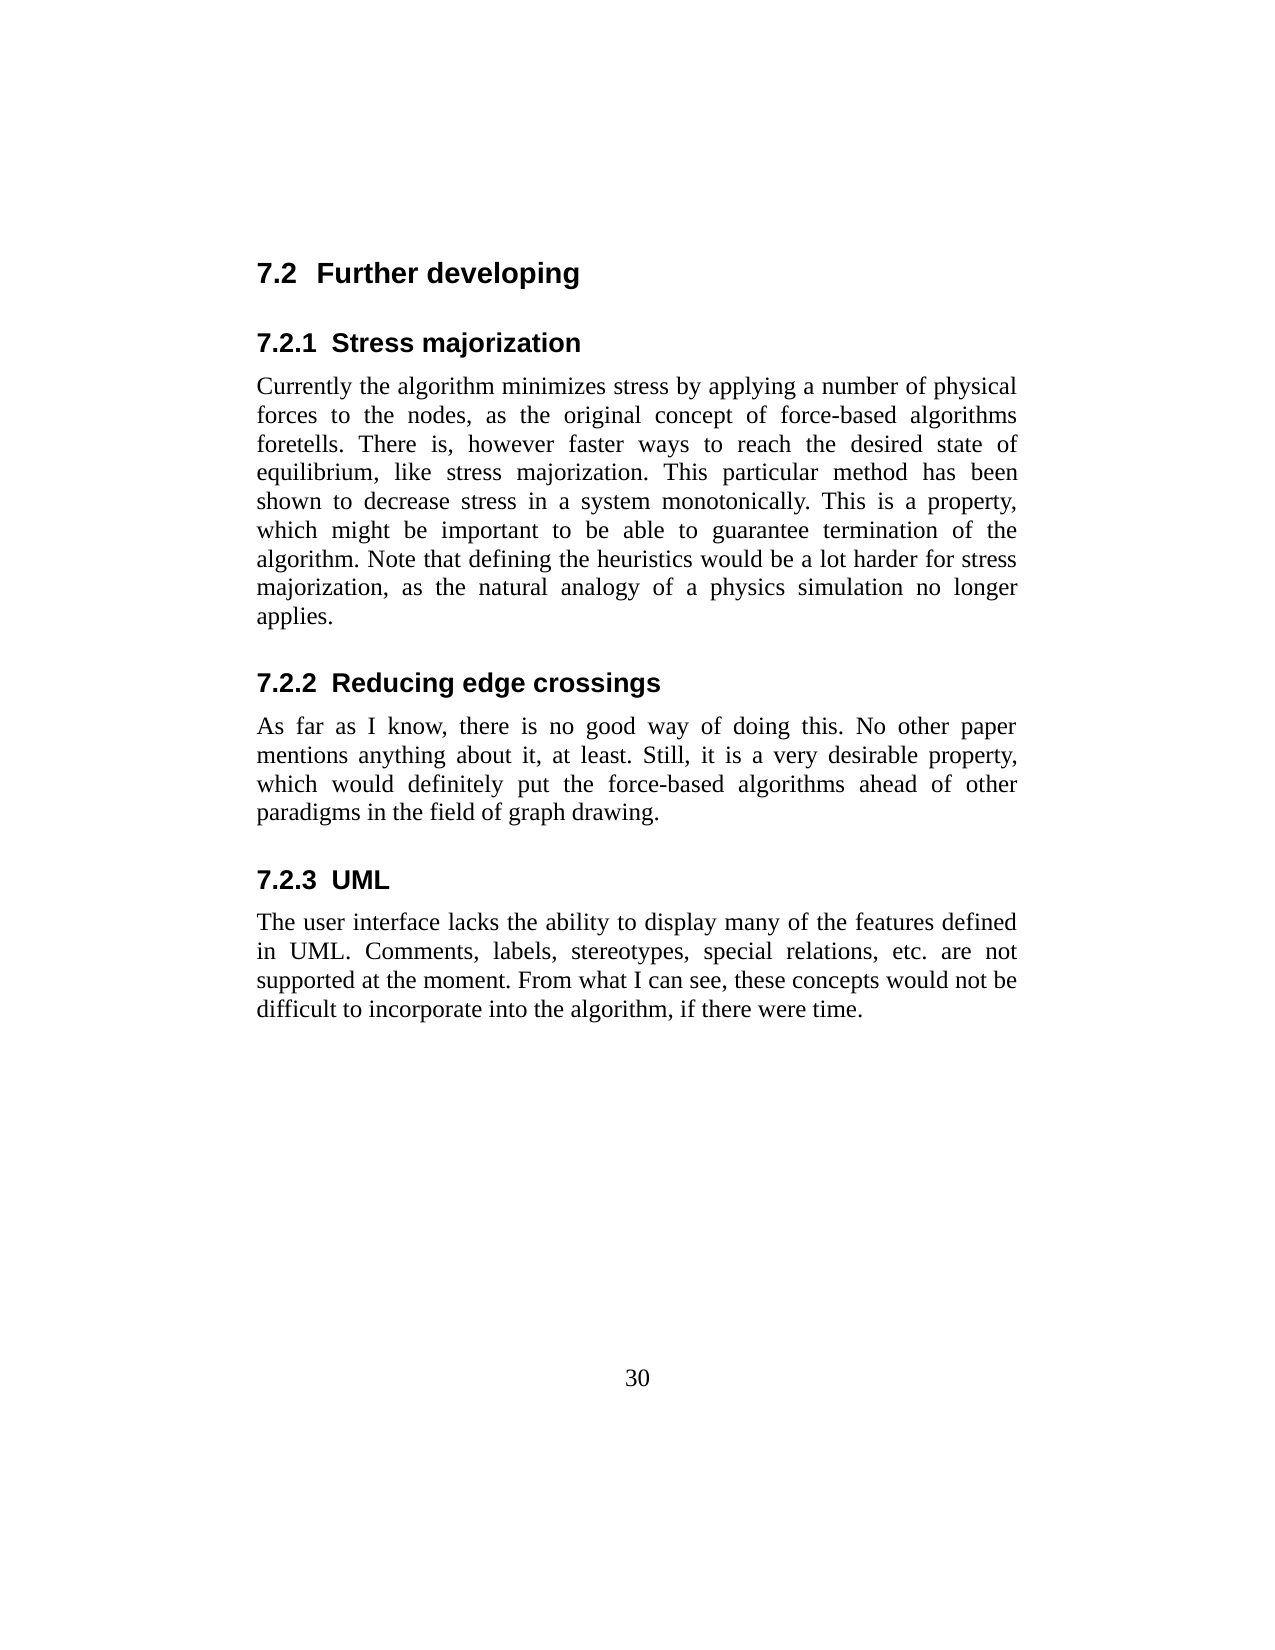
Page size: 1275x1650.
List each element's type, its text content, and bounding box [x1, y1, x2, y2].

subtitle Stress majorization [256, 327, 1018, 359]
text As far as I know, there is no good way of doing this. No other paper mentions anything about it, at least. Still, it is a very desirable property, which would definitely put the force-based algorithms ahead of other paradigms in the field of graph drawing. [256, 711, 1018, 826]
subtitle Further developing [256, 256, 1018, 290]
subtitle UML [256, 864, 1018, 895]
subtitle Reducing edge crossings [256, 667, 1018, 699]
text Currently the algorithm minimizes stress by applying a number of physical forces to the nodes, as the original concept of force-based algorithms foretells. There is, however faster ways to reach the desired state of equilibrium, like stress majorization. This particular method has been shown to decrease stress in a system monotonically. This is a property, which might be important to be able to guarantee termination of the algorithm. Note that defining the heuristics would be a lot harder for stress majorization, as the natural analogy of a physics simulation no longer applies. [256, 371, 1018, 630]
text The user interface lacks the ability to display many of the features defined in UML. Comments, labels, stereotypes, special relations, etc. are not supported at the moment. From what I can see, these concepts would not be difficult to incorporate into the algorithm, if there were time. [256, 907, 1018, 1022]
